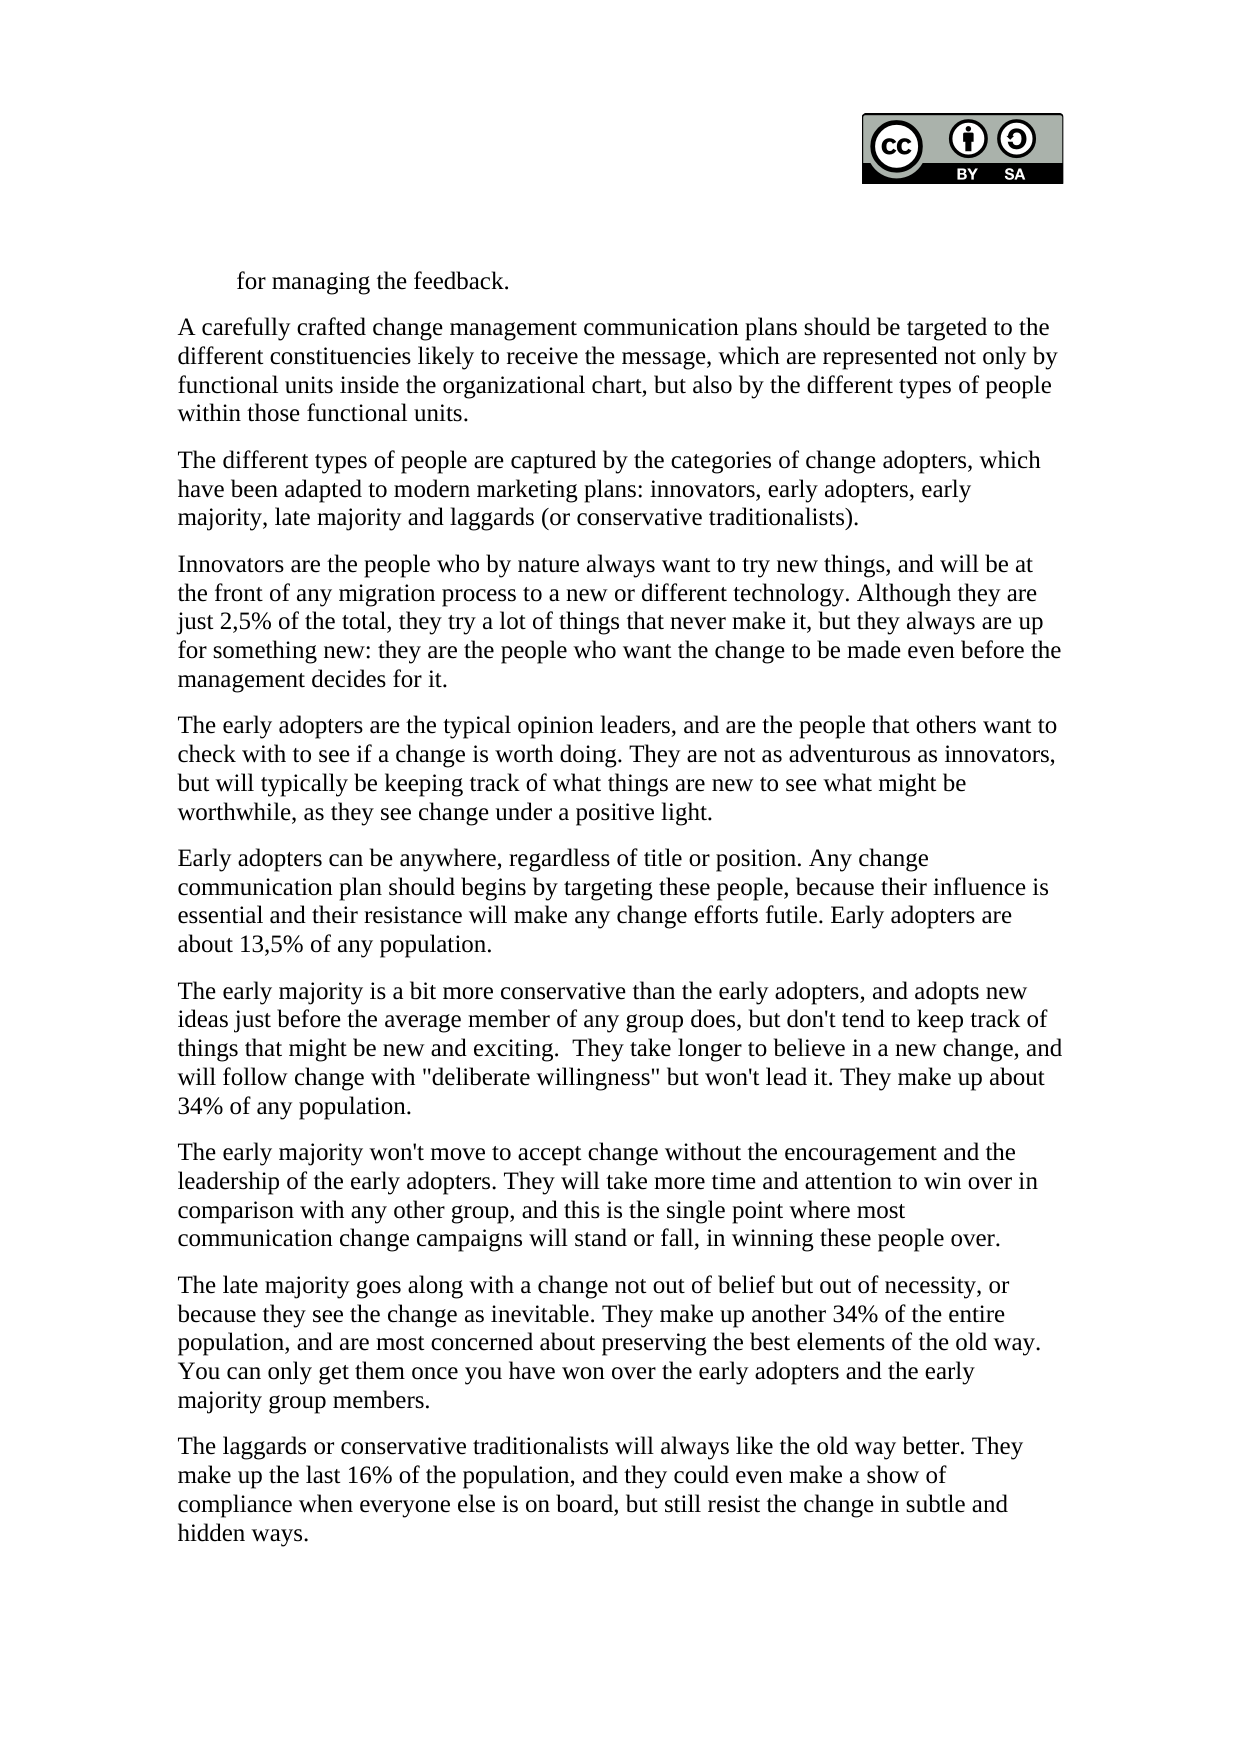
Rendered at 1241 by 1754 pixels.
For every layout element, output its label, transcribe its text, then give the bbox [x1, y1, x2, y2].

text The laggards or conservative traditionalists will always like the old way better. They make up the last 16% of the population, and they could even make a show of compliance when everyone else is on board, but still resist the change in subtle and hidden ways. [177, 1431, 1063, 1546]
list for managing the feedback. [207, 266, 1063, 294]
text A carefully crafted change management communication plans should be targeted to the different constituencies likely to receive the message, which are represented not only by functional units inside the organizational chart, but also by the different types of people within those functional units. [177, 312, 1063, 427]
text The different types of people are captured by the categories of change adopters, which have been adapted to modern marketing plans: innovators, early adopters, early majority, late majority and laggards (or conservative traditionalists). [177, 445, 1063, 531]
text The early majority is a bit more conservative than the early adopters, and adopts new ideas just before the average member of any group does, but don't tend to keep track of things that might be new and exciting. They take longer to believe in a new change, and will follow change with "deliberate willingness" but won't lead it. They make up about 34% of any population. [177, 976, 1063, 1119]
text The late majority goes along with a change not out of belief but out of necessity, or because they see the change as inevitable. They make up another 34% of the entire population, and are most concerned about preserving the best elements of the old way. You can only get them once you have won over the early adopters and the early majority group members. [177, 1270, 1063, 1414]
text Innovators are the people who by nature always want to try new things, and will be at the front of any migration process to a new or different technology. Although they are just 2,5% of the total, they try a lot of things that never make it, but they always are up for something new: they are the people who want the change to be made even before the management decides for it. [177, 549, 1063, 693]
picture [862, 113, 1064, 184]
text Early adopters can be anywhere, regardless of title or position. Any change communication plan should begins by targeting these people, because their influence is essential and their resistance will make any change efforts futile. Early adopters are about 13,5% of any population. [177, 843, 1063, 958]
text The early majority won't move to accept change without the encouragement and the leadership of the early adopters. They will take more time and attention to win over in comparison with any other group, and this is the single point where most communication change campaigns will stand or fall, in winning these people over. [177, 1137, 1063, 1252]
text The early adopters are the typical opinion leaders, and are the people that others want to check with to see if a change is worth doing. They are not as adventurous as innovators, but will typically be keeping track of what things are new to see what might be worthwhile, as they see change under a positive light. [177, 710, 1063, 825]
